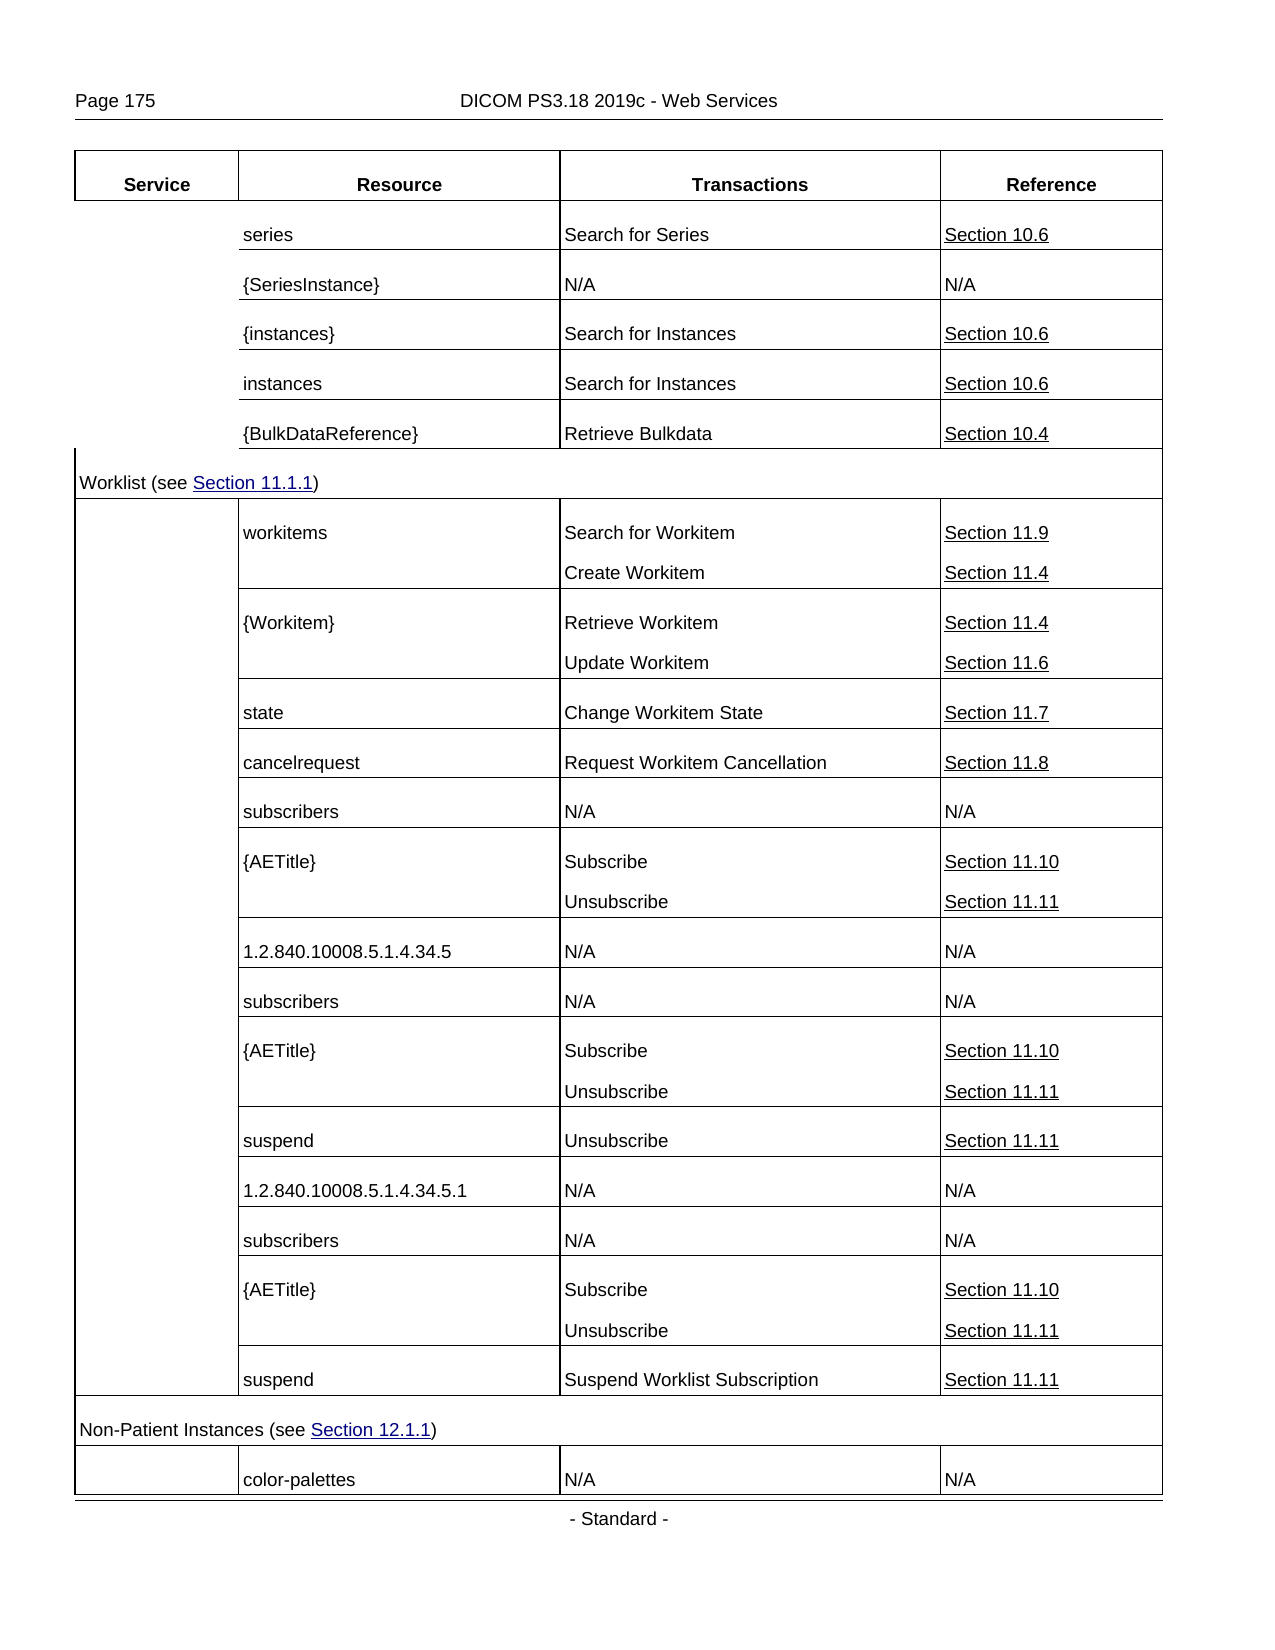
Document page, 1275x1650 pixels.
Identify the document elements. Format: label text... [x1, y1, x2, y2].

table_cell subscribers [239, 1207, 559, 1255]
table_cell Subscribe Unsubscribe [561, 828, 940, 917]
table_cell Subscribe Unsubscribe [561, 1017, 940, 1106]
table_cell N/A [941, 1207, 1162, 1255]
table_cell {AETitle} [239, 1256, 559, 1345]
table_cell N/A [941, 1446, 1162, 1494]
table_cell N/A [561, 250, 940, 299]
table_cell Unsubscribe [561, 1107, 940, 1156]
table_cell 1.2.840.10008.5.1.4.34.5.1 [239, 1157, 559, 1206]
table_cell Section 11.8 [941, 729, 1162, 777]
table_cell Section 10.4 [941, 400, 1162, 448]
table_cell N/A [561, 918, 940, 967]
table_cell {BulkDataReference} [239, 400, 559, 448]
table_cell Request Workitem Cancellation [561, 729, 940, 777]
table_cell {AETitle} [239, 828, 559, 917]
table_cell N/A [561, 1446, 940, 1494]
table_cell suspend [239, 1107, 559, 1156]
table_cell Section 10.6 [941, 201, 1162, 249]
table_cell {AETitle} [239, 1017, 559, 1106]
table_cell Section 10.6 [941, 350, 1162, 398]
table_cell Section 11.9 Section 11.4 [941, 499, 1162, 588]
table_cell Section 11.7 [941, 679, 1162, 727]
table_cell subscribers [239, 778, 559, 827]
table_cell N/A [561, 1157, 940, 1206]
table_cell series [239, 201, 559, 249]
table_cell color-palettes [239, 1446, 559, 1494]
table_cell N/A [941, 778, 1162, 827]
table_header Reference [941, 151, 1162, 200]
table_cell N/A [941, 1157, 1162, 1206]
table_cell 1.2.840.10008.5.1.4.34.5 [239, 918, 559, 967]
table_cell workitems [239, 499, 559, 588]
table_cell suspend [239, 1346, 559, 1395]
table_cell {SeriesInstance} [239, 250, 559, 299]
table_cell Section 11.4 Section 11.6 [941, 589, 1162, 678]
table_cell Change Workitem State [561, 679, 940, 727]
table_header Service [76, 151, 238, 200]
table_header Transactions [561, 151, 940, 200]
table_cell subscribers [239, 968, 559, 1016]
table_cell Search for Series [561, 201, 940, 249]
table_cell Section 11.10 Section 11.11 [941, 1256, 1162, 1345]
table_cell [76, 1446, 238, 1494]
table_cell Search for Instances [561, 350, 940, 398]
table_cell Section 11.11 [941, 1346, 1162, 1395]
table_cell cancelrequest [239, 729, 559, 777]
table_cell N/A [941, 250, 1162, 299]
table_cell {Workitem} [239, 589, 559, 678]
table_header Resource [239, 151, 559, 200]
table_cell N/A [941, 968, 1162, 1016]
table_cell Section 11.10 Section 11.11 [941, 828, 1162, 917]
table_cell Subscribe Unsubscribe [561, 1256, 940, 1345]
table_cell Non-Patient Instances (see Section 12.1.1) [76, 1396, 1162, 1445]
table_cell Retrieve Bulkdata [561, 400, 940, 448]
table_cell state [239, 679, 559, 727]
table_cell Section 11.11 [941, 1107, 1162, 1156]
table_cell Retrieve Workitem Update Workitem [561, 589, 940, 678]
table_cell Search for Workitem Create Workitem [561, 499, 940, 588]
table_cell N/A [561, 778, 940, 827]
table_cell instances [239, 350, 559, 398]
table_cell Section 11.10 Section 11.11 [941, 1017, 1162, 1106]
table_cell Search for Instances [561, 300, 940, 349]
table_cell Section 10.6 [941, 300, 1162, 349]
table_cell N/A [561, 1207, 940, 1255]
table_cell {instances} [239, 300, 559, 349]
table_cell N/A [941, 918, 1162, 967]
table_cell Worklist (see Section 11.1.1) [76, 448, 1162, 498]
table_cell [76, 499, 238, 1395]
table_cell Suspend Worklist Subscription [561, 1346, 940, 1395]
table_cell N/A [561, 968, 940, 1016]
